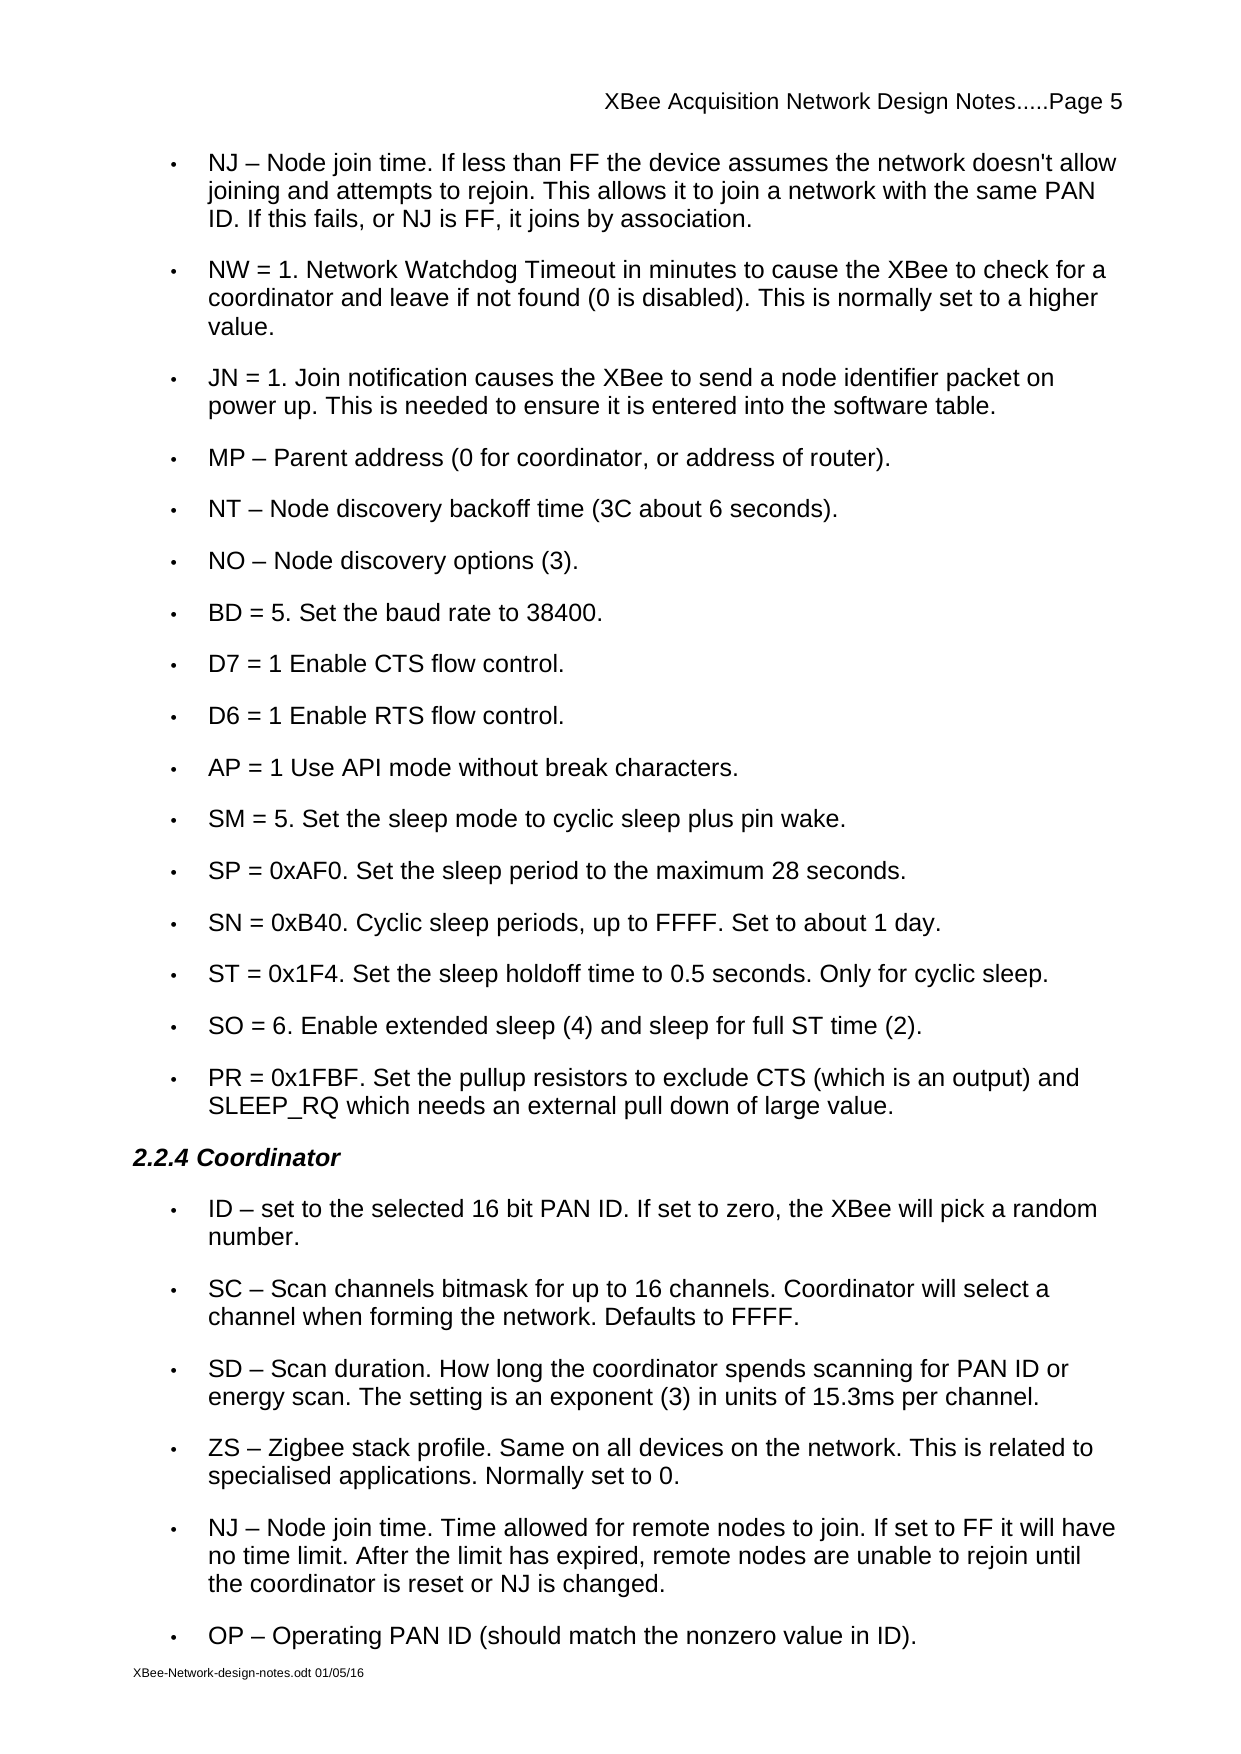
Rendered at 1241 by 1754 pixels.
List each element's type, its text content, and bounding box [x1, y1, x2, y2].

list AP = 1 Use API mode without break characters. [170, 754, 1123, 782]
list NT – Node discovery backoff time (3C about 6 seconds). [170, 495, 1123, 523]
list SN = 0xB40. Cyclic sleep periods, up to FFFF. Set to about 1 day. [170, 909, 1123, 937]
list SP = 0xAF0. Set the sleep period to the maximum 28 seconds. [170, 857, 1123, 885]
list D7 = 1 Enable CTS flow control. [170, 650, 1123, 678]
list PR = 0x1FBF. Set the pullup resistors to exclude CTS (which is an output) and SLEEP_RQ which needs an external pull down of large value. [170, 1064, 1123, 1120]
list MP – Parent address (0 for coordinator, or address of router). [170, 444, 1123, 472]
subtitle Coordinator [133, 1143, 1123, 1171]
list NJ – Node join time. Time allowed for remote nodes to join. If set to FF it will have no time limit. After the limit has expired, remote nodes are unable to rejoin until the coordinator is reset or NJ is changed. [170, 1514, 1123, 1598]
list NJ – Node join time. If less than FF the device assumes the network doesn't allow joining and attempts to rejoin. This allows it to join a network with the same PAN ID. If this fails, or NJ is FF, it joins by association. [170, 149, 1123, 233]
list SO = 6. Enable extended sleep (4) and sleep for full ST time (2). [170, 1012, 1123, 1040]
list NW = 1. Network Watchdog Timeout in minutes to cause the XBee to check for a coordinator and leave if not found (0 is disabled). This is normally set to a higher value. [170, 256, 1123, 340]
list SD – Scan duration. How long the coordinator spends scanning for PAN ID or energy scan. The setting is an exponent (3) in units of 15.3ms per channel. [170, 1354, 1123, 1411]
list JN = 1. Join notification causes the XBee to send a node identifier packet on power up. This is needed to ensure it is entered into the software table. [170, 364, 1123, 420]
list SC – Scan channels bitmask for up to 16 channels. Coordinator will select a channel when forming the network. Defaults to FFFF. [170, 1275, 1123, 1331]
list ST = 0x1F4. Set the sleep holdoff time to 0.5 seconds. Only for cyclic sleep. [170, 960, 1123, 988]
list OP – Operating PAN ID (should match the nonzero value in ID). [170, 1622, 1123, 1649]
list ID – set to the selected 16 bit PAN ID. If set to zero, the XBee will pick a random number. [170, 1195, 1123, 1251]
list D6 = 1 Enable RTS flow control. [170, 702, 1123, 730]
list ZS – Zigbee stack profile. Same on all devices on the network. This is related to specialised applications. Normally set to 0. [170, 1434, 1123, 1490]
list BD = 5. Set the baud rate to 38400. [170, 599, 1123, 627]
list SM = 5. Set the sleep mode to cyclic sleep plus pin wake. [170, 805, 1123, 833]
list NO – Node discovery options (3). [170, 547, 1123, 575]
